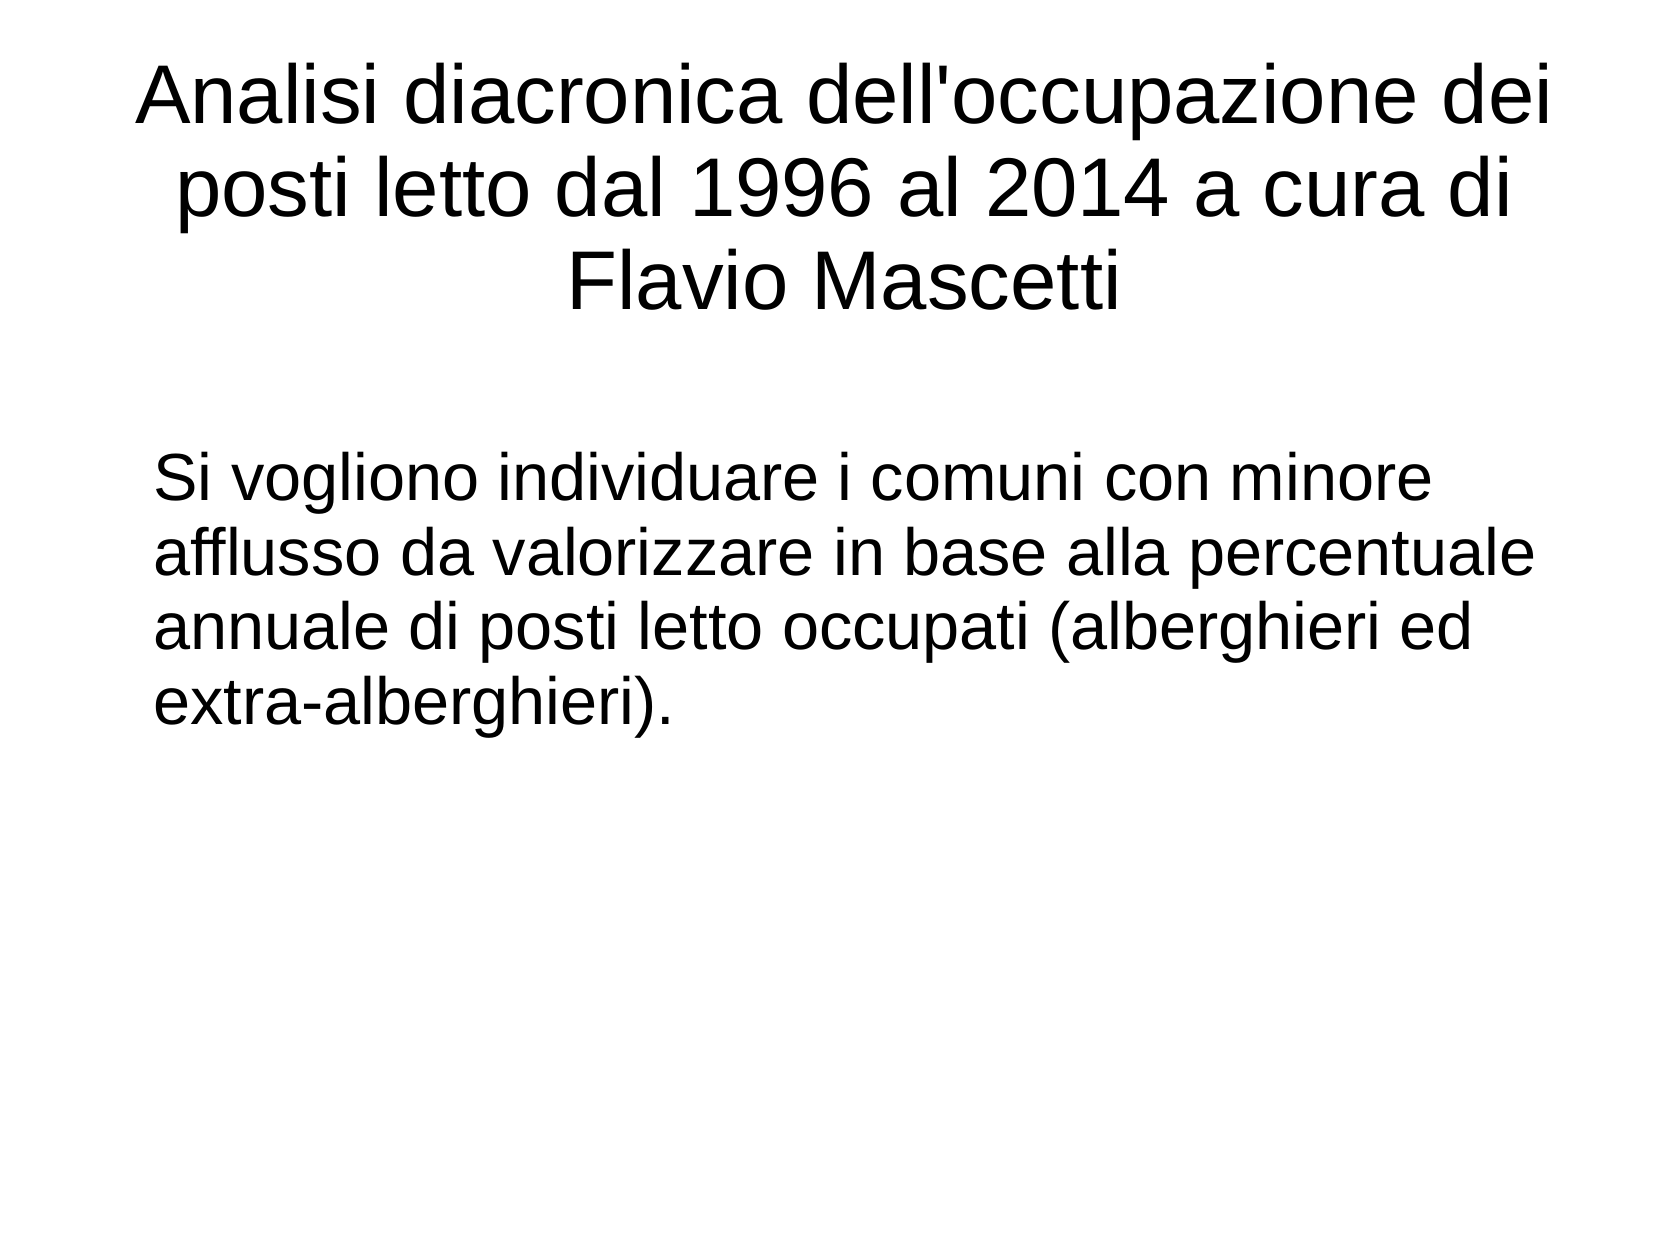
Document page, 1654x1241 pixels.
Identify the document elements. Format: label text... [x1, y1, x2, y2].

title Analisi diacronica dell'occupazione dei posti letto dal 1996 al 2014 a cura di Flavio Mascetti [82, 16, 1571, 361]
list Si vogliono individuare i comuni con minore afflusso da valorizzare in base alla percentuale annuale di posti letto occupati (alberghieri ed extra-alberghieri). [82, 361, 1571, 1010]
